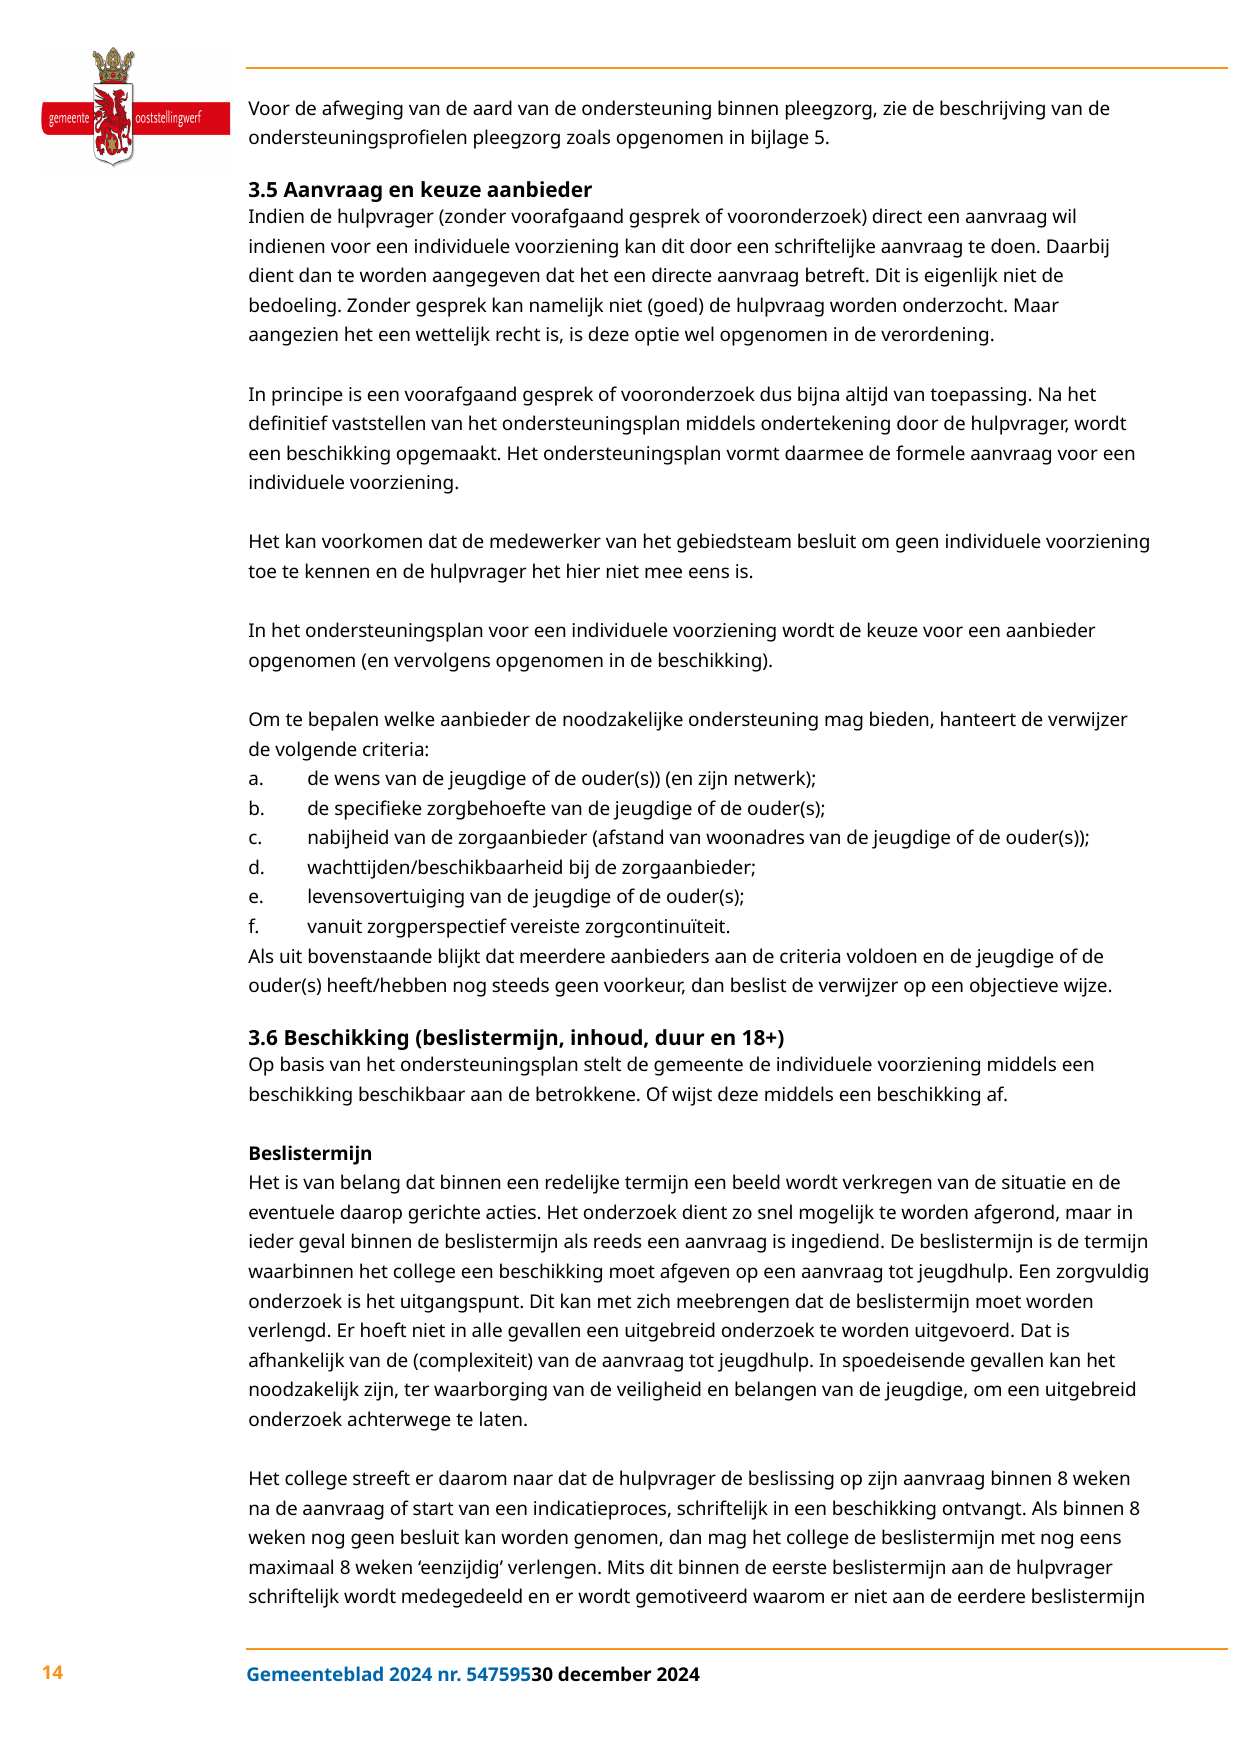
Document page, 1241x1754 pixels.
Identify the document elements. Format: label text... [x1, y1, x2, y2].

text Indien de hulpvrager (zonder voorafgaand gesprek of vooronderzoek) direct een aanvraag wil indienen voor een individuele voorziening kan dit door een schriftelijke aanvraag te doen. Daarbij dient dan te worden aangegeven dat het een directe aanvraag betreft. Dit is eigenlijk niet de bedoeling. Zonder gesprek kan namelijk niet (goed) de hulpvraag worden onderzocht. Maar aangezien het een wettelijk recht is, is deze optie wel opgenomen in de verordening. [248, 203, 1152, 347]
text Als uit bovenstaande blijkt dat meerdere aanbieders aan de criteria voldoen en de jeugdige of de ouder(s) heeft/hebben nog steeds geen voorkeur, dan beslist de verwijzer op een objectieve wijze. [248, 943, 1152, 998]
list nabijheid van de zorgaanbieder (afstand van woonadres van de jeugdige of de ouder(s)); [248, 824, 1152, 850]
text Om te bepalen welke aanbieder de noodzakelijke ondersteuning mag bieden, hanteert de verwijzer de volgende criteria: [248, 706, 1152, 761]
text 3.6 Beschikking (beslistermijn, inhoud, duur en 18+) [248, 1023, 1152, 1051]
text In principe is een voorafgaand gesprek of vooronderzoek dus bijna altijd van toepassing. Na het definitief vaststellen van het ondersteuningsplan middels ondertekening door de hulpvrager, wordt een beschikking opgemaakt. Het ondersteuningsplan vormt daarmee de formele aanvraag voor een individuele voorziening. [248, 381, 1152, 495]
text Het is van belang dat binnen een redelijke termijn een beeld wordt verkregen van de situatie en de eventuele daarop gerichte acties. Het onderzoek dient zo snel mogelijk te worden afgerond, maar in ieder geval binnen de beslistermijn als reeds een aanvraag is ingediend. De beslistermijn is de termijn waarbinnen het college een beschikking moet afgeven op een aanvraag tot jeugdhulp. Een zorgvuldig onderzoek is het uitgangspunt. Dit kan met zich meebrengen dat de beslistermijn moet worden verlengd. Er hoeft niet in alle gevallen een uitgebreid onderzoek te worden uitgevoerd. Dat is afhankelijk van de (complexiteit) van de aanvraag tot jeugdhulp. In spoedeisende gevallen kan het noodzakelijk zijn, ter waarborging van de veiligheid en belangen van de jeugdige, om een uitgebreid onderzoek achterwege te laten. [248, 1169, 1152, 1432]
text Het kan voorkomen dat de medewerker van het gebiedsteam besluit om geen individuele voorziening toe te kennen en de hulpvrager het hier niet mee eens is. [248, 529, 1152, 584]
list de specifieke zorgbehoefte van de jeugdige of de ouder(s); [248, 795, 1152, 821]
picture [41, 47, 231, 172]
text Het college streeft er daarom naar dat de hulpvrager de beslissing op zijn aanvraag binnen 8 weken na de aanvraag of start van een indicatieproces, schriftelijk in een beschikking ontvangt. Als binnen 8 weken nog geen besluit kan worden genomen, dan mag het college de beslistermijn met nog eens maximaal 8 weken ‘eenzijdig’ verlengen. Mits dit binnen de eerste beslistermijn aan de hulpvrager schriftelijk wordt medegedeeld en er wordt gemotiveerd waarom er niet aan de eerdere beslistermijn [248, 1465, 1152, 1609]
text 3.5 Aanvraag en keuze aanbieder [248, 175, 1152, 203]
list levensovertuiging van de jeugdige of de ouder(s); [248, 884, 1152, 909]
list wachttijden/beschikbaarheid bij de zorgaanbieder; [248, 854, 1152, 880]
text Voor de afweging van de aard van de ondersteuning binnen pleegzorg, zie de beschrijving van de ondersteuningsprofielen pleegzorg zoals opgenomen in bijlage 5. [248, 95, 1152, 150]
list de wens van de jeugdige of de ouder(s)) (en zijn netwerk); [248, 765, 1152, 791]
text Beslistermijn [248, 1140, 1152, 1166]
text Op basis van het ondersteuningsplan stelt de gemeente de individuele voorziening middels een beschikking beschikbaar aan de betrokkene. Of wijst deze middels een beschikking af. [248, 1051, 1152, 1107]
text In het ondersteuningsplan voor een individuele voorziening wordt de keuze voor een aanbieder opgenomen (en vervolgens opgenomen in de beschikking). [248, 617, 1152, 673]
list vanuit zorgperspectief vereiste zorgcontinuïteit. [248, 913, 1152, 939]
